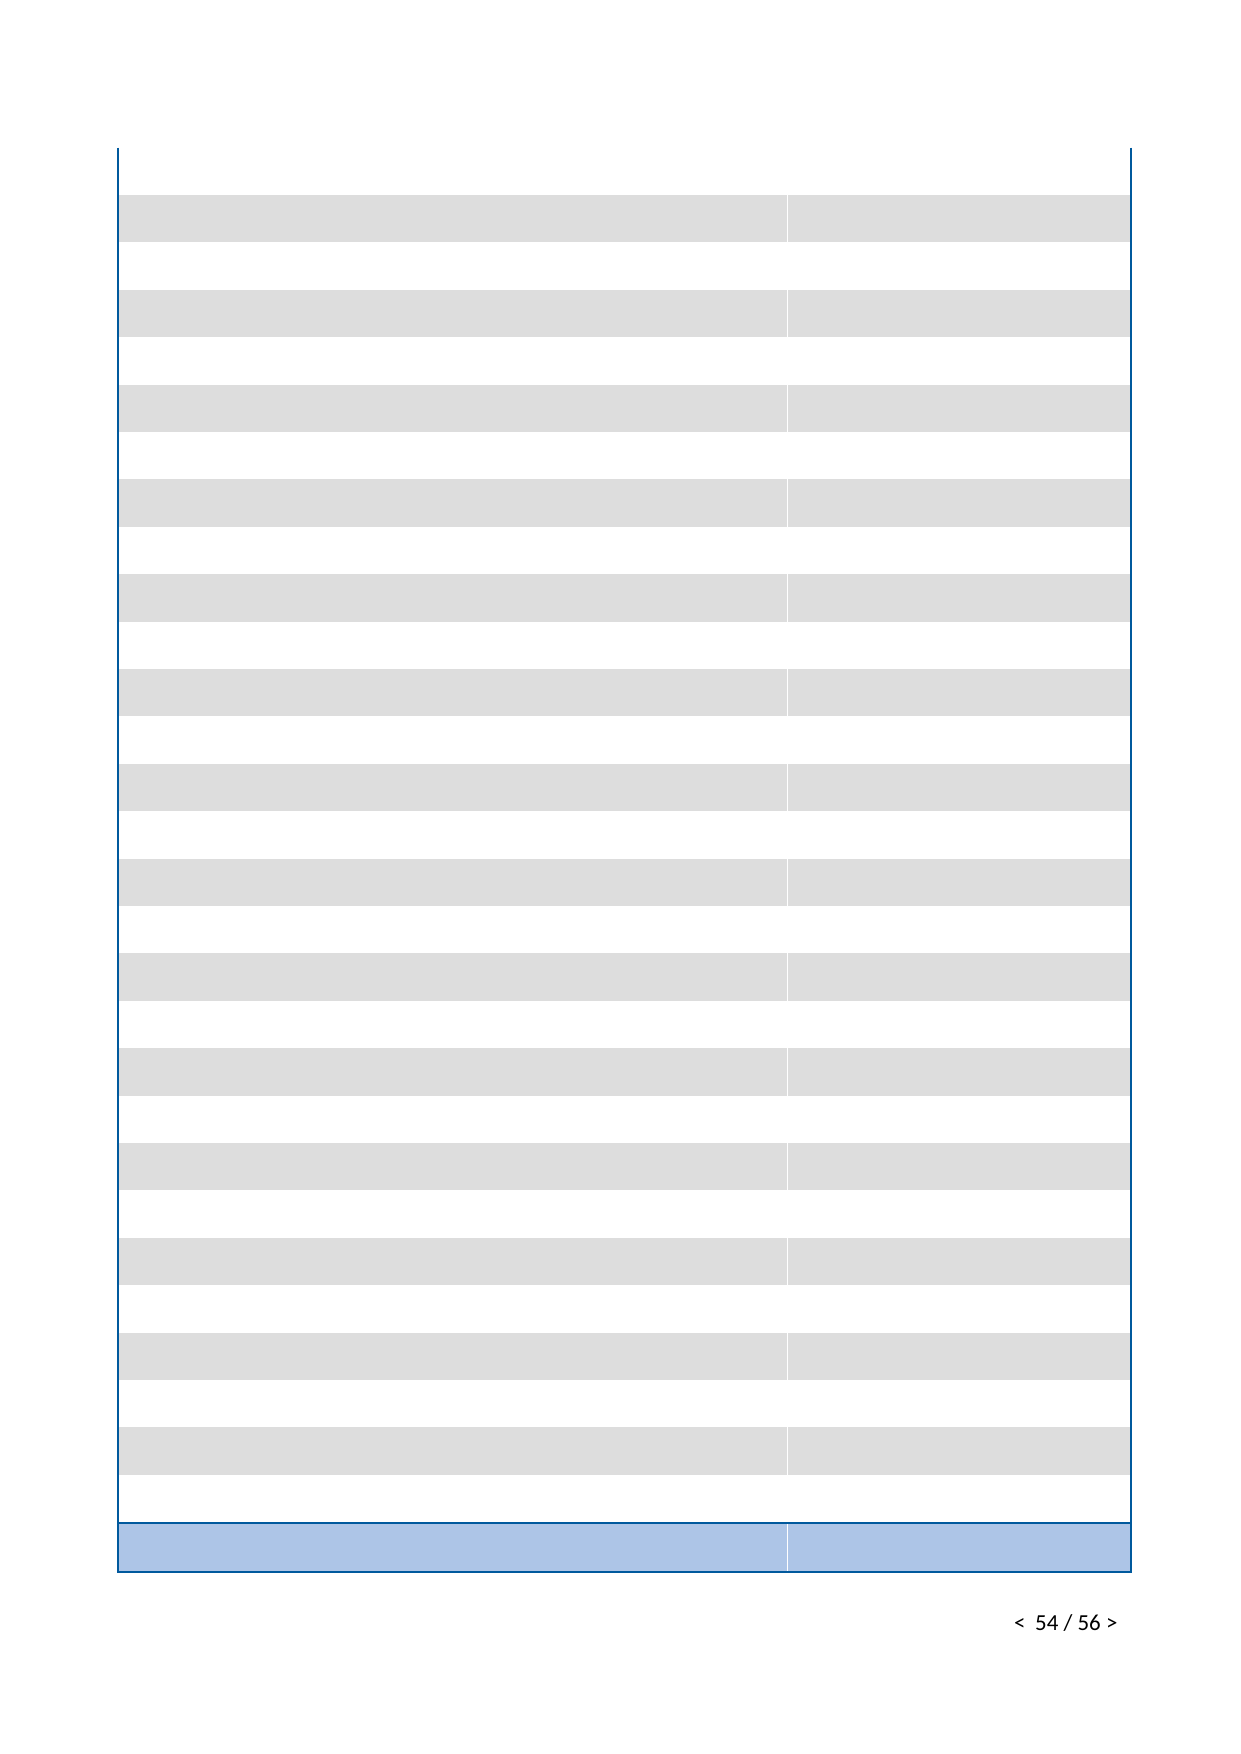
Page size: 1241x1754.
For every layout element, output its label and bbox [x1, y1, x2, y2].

table_cell [788, 574, 1130, 622]
table_cell [119, 1048, 453, 1096]
table_cell [453, 290, 787, 337]
table_cell [453, 1001, 787, 1048]
table_cell [788, 716, 1130, 764]
table_cell [119, 1524, 453, 1571]
table_cell [453, 574, 787, 622]
table_cell [453, 148, 787, 195]
table_cell [119, 479, 453, 527]
table_cell [788, 1238, 1130, 1285]
table_cell [119, 243, 453, 290]
table_cell [788, 148, 1130, 195]
table_cell [788, 1475, 1130, 1522]
table_cell [119, 1238, 453, 1285]
table_cell [453, 1143, 787, 1190]
table_cell [119, 1475, 453, 1522]
table_cell [788, 479, 1130, 527]
table_cell [788, 1333, 1130, 1380]
table_cell [453, 859, 787, 906]
table_cell [119, 1001, 453, 1048]
table_cell [119, 195, 453, 242]
table_cell [453, 1475, 787, 1522]
table_cell [453, 432, 787, 479]
table_cell [788, 337, 1130, 384]
table_cell [788, 669, 1130, 716]
table_cell [788, 385, 1130, 432]
table_cell [788, 1143, 1130, 1190]
table_cell [788, 1380, 1130, 1427]
table_cell [119, 1333, 453, 1380]
table_cell [788, 811, 1130, 858]
table_cell [119, 622, 453, 669]
table_cell [119, 669, 453, 716]
table_cell [788, 622, 1130, 669]
table_cell [788, 1001, 1130, 1048]
table_cell [453, 764, 787, 811]
table_cell [788, 1285, 1130, 1332]
table_cell [453, 622, 787, 669]
table_cell [453, 243, 787, 290]
table_cell [453, 527, 787, 574]
table_cell [788, 195, 1130, 242]
table_cell [788, 1048, 1130, 1096]
table_cell [453, 1333, 787, 1380]
table_cell [119, 432, 453, 479]
table_cell [453, 906, 787, 953]
table_cell [119, 953, 453, 1001]
table_cell [788, 764, 1130, 811]
table_cell [119, 1190, 453, 1238]
table_cell [453, 385, 787, 432]
table_cell [788, 432, 1130, 479]
table_cell [453, 811, 787, 858]
table_cell [788, 290, 1130, 337]
table_cell [119, 290, 453, 337]
table_cell [453, 669, 787, 716]
table_cell [788, 243, 1130, 290]
table_cell [119, 859, 453, 906]
table_cell [453, 195, 787, 242]
table_cell [453, 953, 787, 1001]
table_cell [119, 1096, 453, 1143]
table_cell [788, 1427, 1130, 1475]
table_cell [788, 953, 1130, 1001]
table_cell [788, 906, 1130, 953]
table_cell [453, 1048, 787, 1096]
table_cell [119, 811, 453, 858]
table_cell [119, 716, 453, 764]
table_cell [788, 1096, 1130, 1143]
table_cell [119, 385, 453, 432]
table_cell [788, 1190, 1130, 1238]
table_cell [119, 906, 453, 953]
table_cell [788, 527, 1130, 574]
table_cell [119, 574, 453, 622]
table_cell [453, 479, 787, 527]
table_cell [453, 1427, 787, 1475]
table_cell [453, 1238, 787, 1285]
table_cell [788, 859, 1130, 906]
table_cell [119, 337, 453, 384]
table_cell [453, 1190, 787, 1238]
table_cell [119, 527, 453, 574]
table_cell [788, 1524, 1130, 1571]
table_cell [119, 1143, 453, 1190]
table_cell [119, 148, 453, 195]
table_cell [119, 1380, 453, 1427]
table_cell [453, 1096, 787, 1143]
table_cell [453, 337, 787, 384]
table_cell [119, 764, 453, 811]
table_cell [453, 1380, 787, 1427]
table_cell [453, 1285, 787, 1332]
table_cell [119, 1427, 453, 1475]
table_cell [453, 1524, 787, 1571]
table_cell [453, 716, 787, 764]
table_cell [119, 1285, 453, 1332]
